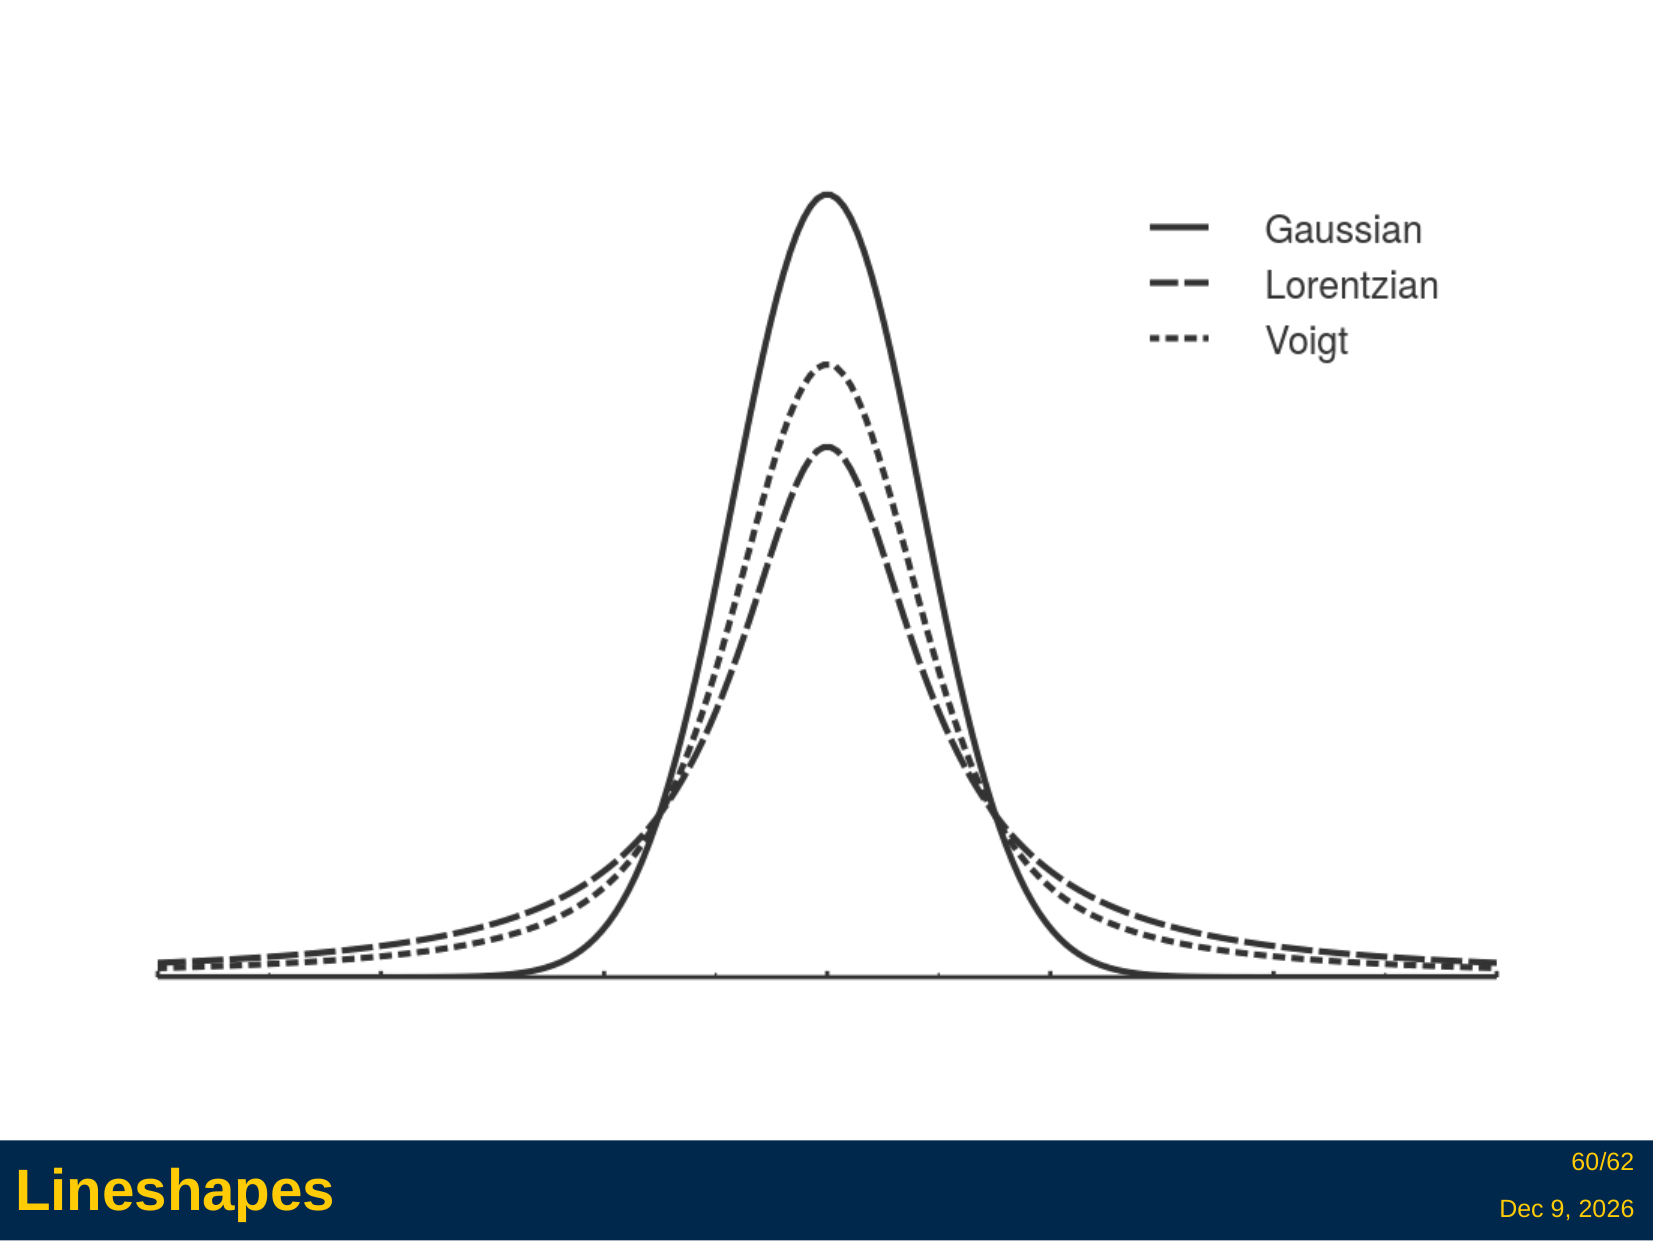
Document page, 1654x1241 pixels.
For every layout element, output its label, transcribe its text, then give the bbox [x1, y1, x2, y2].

title Lineshapes [14, 1140, 1380, 1241]
picture [83, 69, 1572, 1015]
